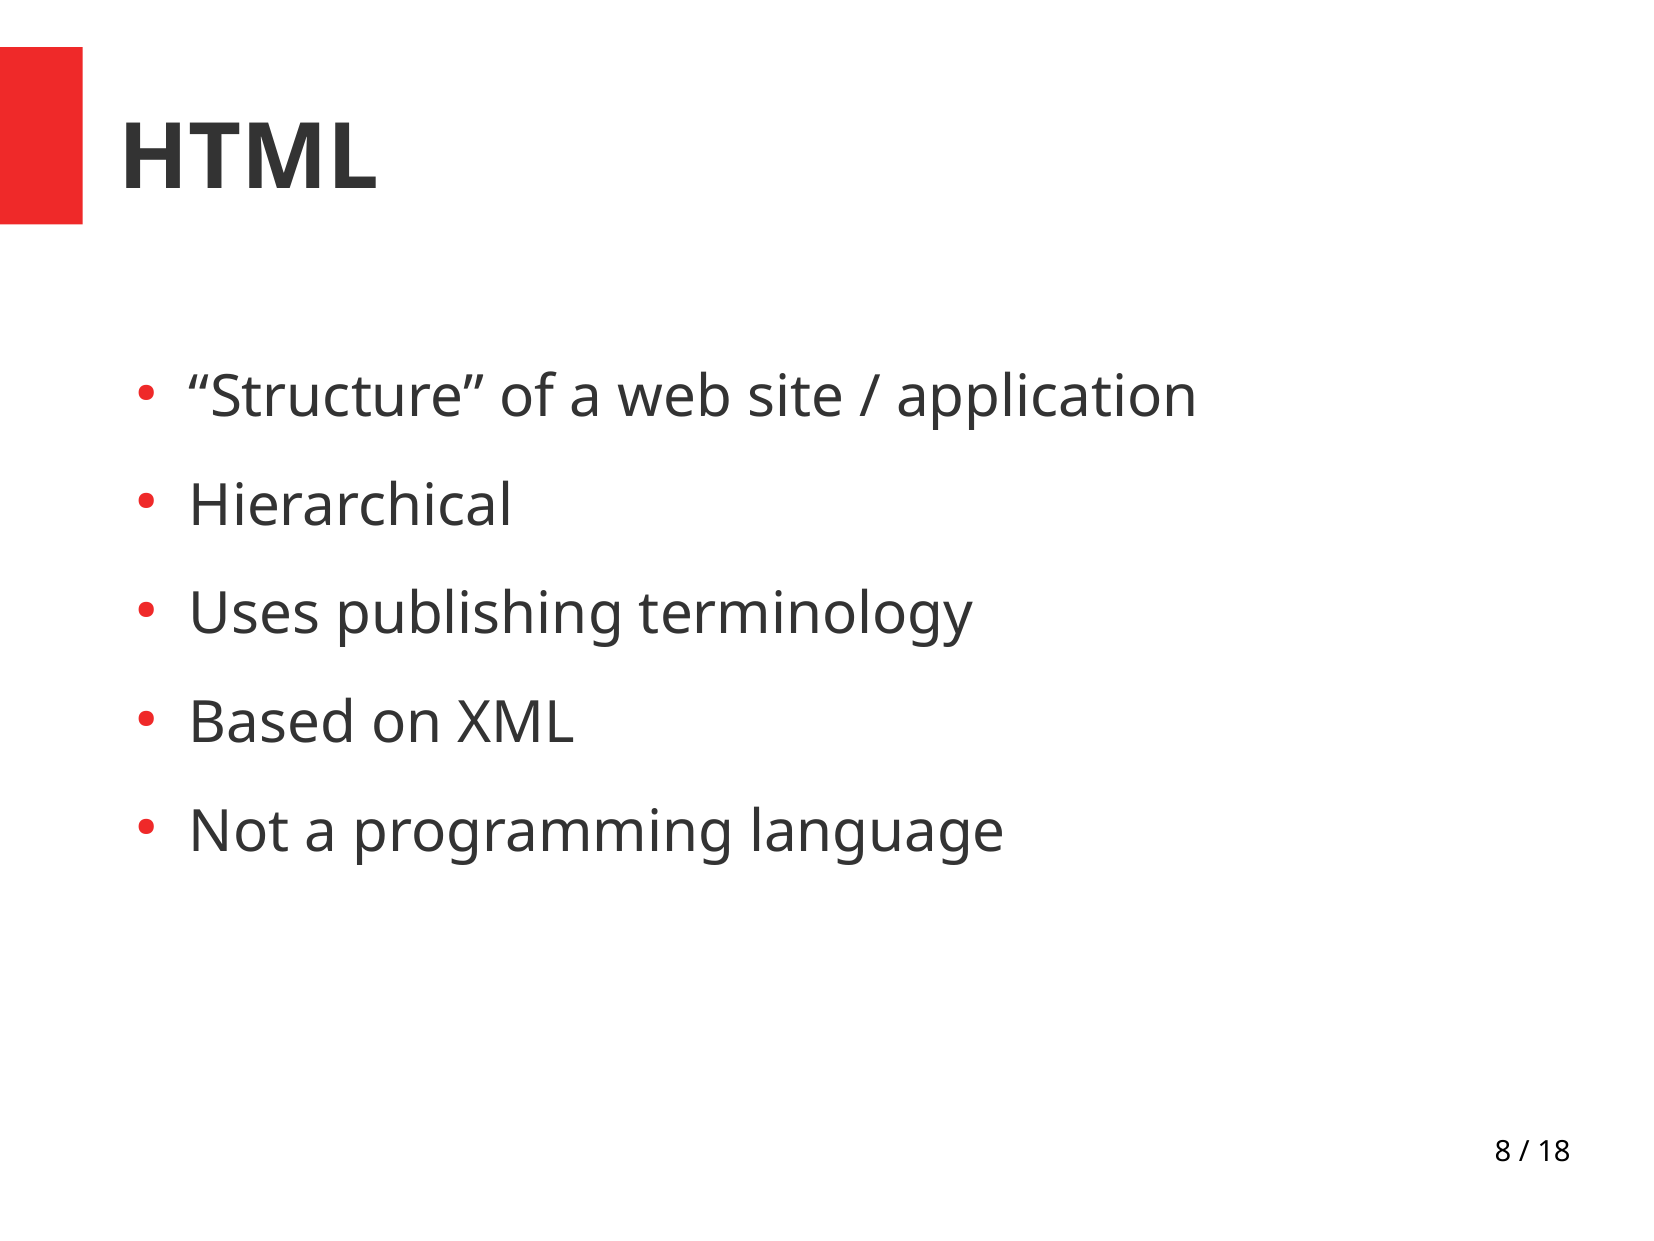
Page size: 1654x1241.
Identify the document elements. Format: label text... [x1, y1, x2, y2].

list “Structure” of a web site / application Hierarchical Uses publishing terminology Based on XML Not a programming language [118, 354, 1536, 1074]
title HTML [118, 49, 1571, 257]
